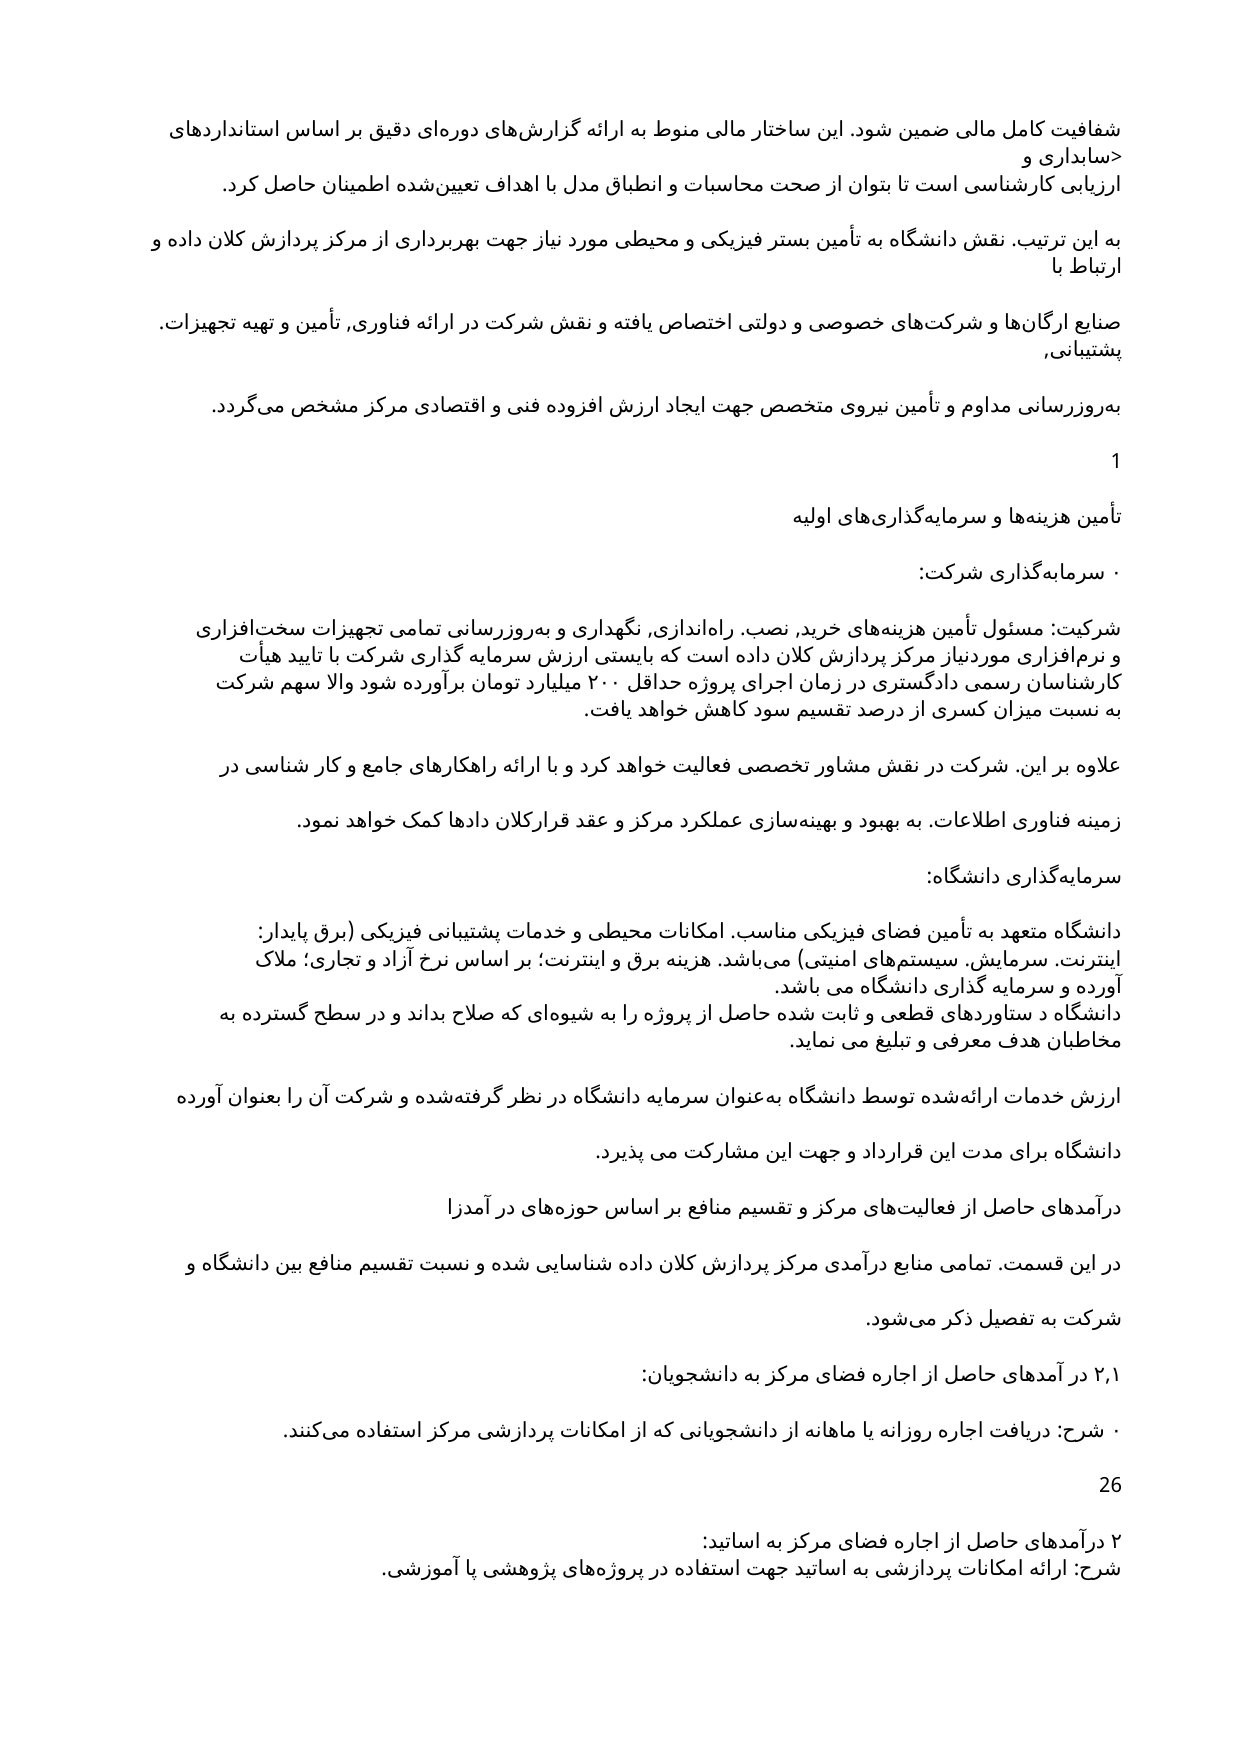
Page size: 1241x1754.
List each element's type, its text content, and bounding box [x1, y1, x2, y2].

text در این قسمت. تمامی منابع درآمدی مرکز پردازش کلان داده شناسایی شده و نسبت تقسیم منافع بین دانشگاه و [118, 1252, 1122, 1279]
text ارزیابی کارشناسی است تا بتوان از صحت محاسبات و انطباق مدل با اهداف تعیین‌شده اطمینان حاصل کرد. [118, 172, 1122, 200]
text 26 [118, 1474, 1122, 1501]
text تأمین هزینه‌ها و سرمایه‌گذاری‌های اولیه [118, 505, 1122, 532]
text به نسبت میزان کسری از درصد تقسیم سود کاهش خواهد یافت. [118, 698, 1122, 725]
text به این ترتیب. نقش دانشگاه به تأمین بستر فیزیکی و محیطی مورد نیاز جهت بهر‌برداری از مرکز پردازش کلان داده و ارتباط با [118, 228, 1122, 282]
text درآمدهای حاصل از فعالیت‌های مرکز و تقسیم منافع بر اساس حوزه‌های در آمدزا [118, 1196, 1122, 1223]
text دانشگاه د ستاوردهای قطعی و ثابت شده حاصل از پروژه را به شیوه‌ای که صلاح بداند و در سطح گسترده به [118, 1002, 1122, 1029]
text صنایع ارگان‌ها و شرکت‌های خصوصی و دولتی اختصاص يافته و نقش شرکت در ارائه فناوری, تأمین و تهیه تجهیزات. پشتیبانی, [118, 311, 1122, 365]
text اینترنت. سرمایش. سیستم‌های امنیتی) می‌باشد. هزینه برق و اینترنت؛ بر اساس نرخ آزاد و تجاری؛ ملاک [118, 947, 1122, 975]
text شرکت به تفصیل ذکر می‌شود. [118, 1307, 1122, 1334]
text سرمایه‌گذاری دانشگاه: [118, 865, 1122, 892]
text مخاطبان هدف معرفی و تبلیغ می نماید. [118, 1029, 1122, 1056]
text زمینه فناوری اطلاعات. به بهبود و بهینه‌سازی عملکرد مرکز و عقد قرارکلان دادها کمک خواهد نمود. [118, 809, 1122, 836]
text کارشناسان رسمی دادگستری در زمان اجرای پروژه حداقل ۲۰۰ میلیارد تومان برآورده شود والا سهم شرکت [118, 671, 1122, 698]
text شرکیت: مسئول تأمین هزینه‌های خرید, نصب. راه‌اندازی, نگهداری و به‌روزرسانی تمامی تجهیزات سخت‌افزاری [118, 616, 1122, 643]
text و نرم‌افزاری موردنیاز مرکز پردازش کلان داده است که بایستی ارزش سرمایه گذاری شرکت با تایید هیأت [118, 643, 1122, 671]
text علاوه بر این. شرکت در نقش مشاور تخصصی فعالیت خواهد کرد و با ارائه راهکارهای جامع و کار شناسی در [118, 753, 1122, 781]
text شرح: ارائه امکانات پردازشی به اساتید جهت استفاده در پروژه‌های پژوهشی پا آموزشی. [118, 1557, 1122, 1584]
text ۲ درآمدهای حاصل از اجاره فضای مرکز به اساتید: [118, 1530, 1122, 1557]
text ۰ شرح: دریافت اجاره روزانه یا ماهانه از دانشجویانی که از امکانات پردازشی مرکز استفاده می‌کنند. [118, 1418, 1122, 1446]
text ارزش خدمات ارائه‌شده توسط دانشگاه به‌عنوان سرمایه دانشگاه در نظر گرفته‌شده و شرکت آن را بعنوان آورده [118, 1085, 1122, 1112]
text 1 [118, 449, 1122, 477]
text آورده و سرمایه گذاری دانشگاه می باشد. [118, 975, 1122, 1002]
text دانشگاه برای مدت این قرارداد و جهت این مشارکت می پذیرد. [118, 1140, 1122, 1167]
text شفافیت کامل مالی ضمین شود. این ساختار مالی منوط به ارائه گزارش‌های دوره‌ای دقیق بر اساس استانداردهای <سابداری و [118, 118, 1122, 172]
text دانشگاه متعهد به تأمین فضای فیزیکی مناسب. امکانات محیطی و خدمات پشتیبانی فیزیکی (برق پایدار: [118, 920, 1122, 947]
text ۲,۱ در آمدهای حاصل از اجاره فضای مرکز به دانشجویان: [118, 1363, 1122, 1390]
text به‌روزرسانی مداوم و تأمین نیروی متخصص جهت ایجاد ارزش افزوده فنی و اقتصادی مرکز مشخص می‌گردد. [118, 394, 1122, 421]
text ۰ سرمابه‌گذاری شرکت: [118, 561, 1122, 588]
